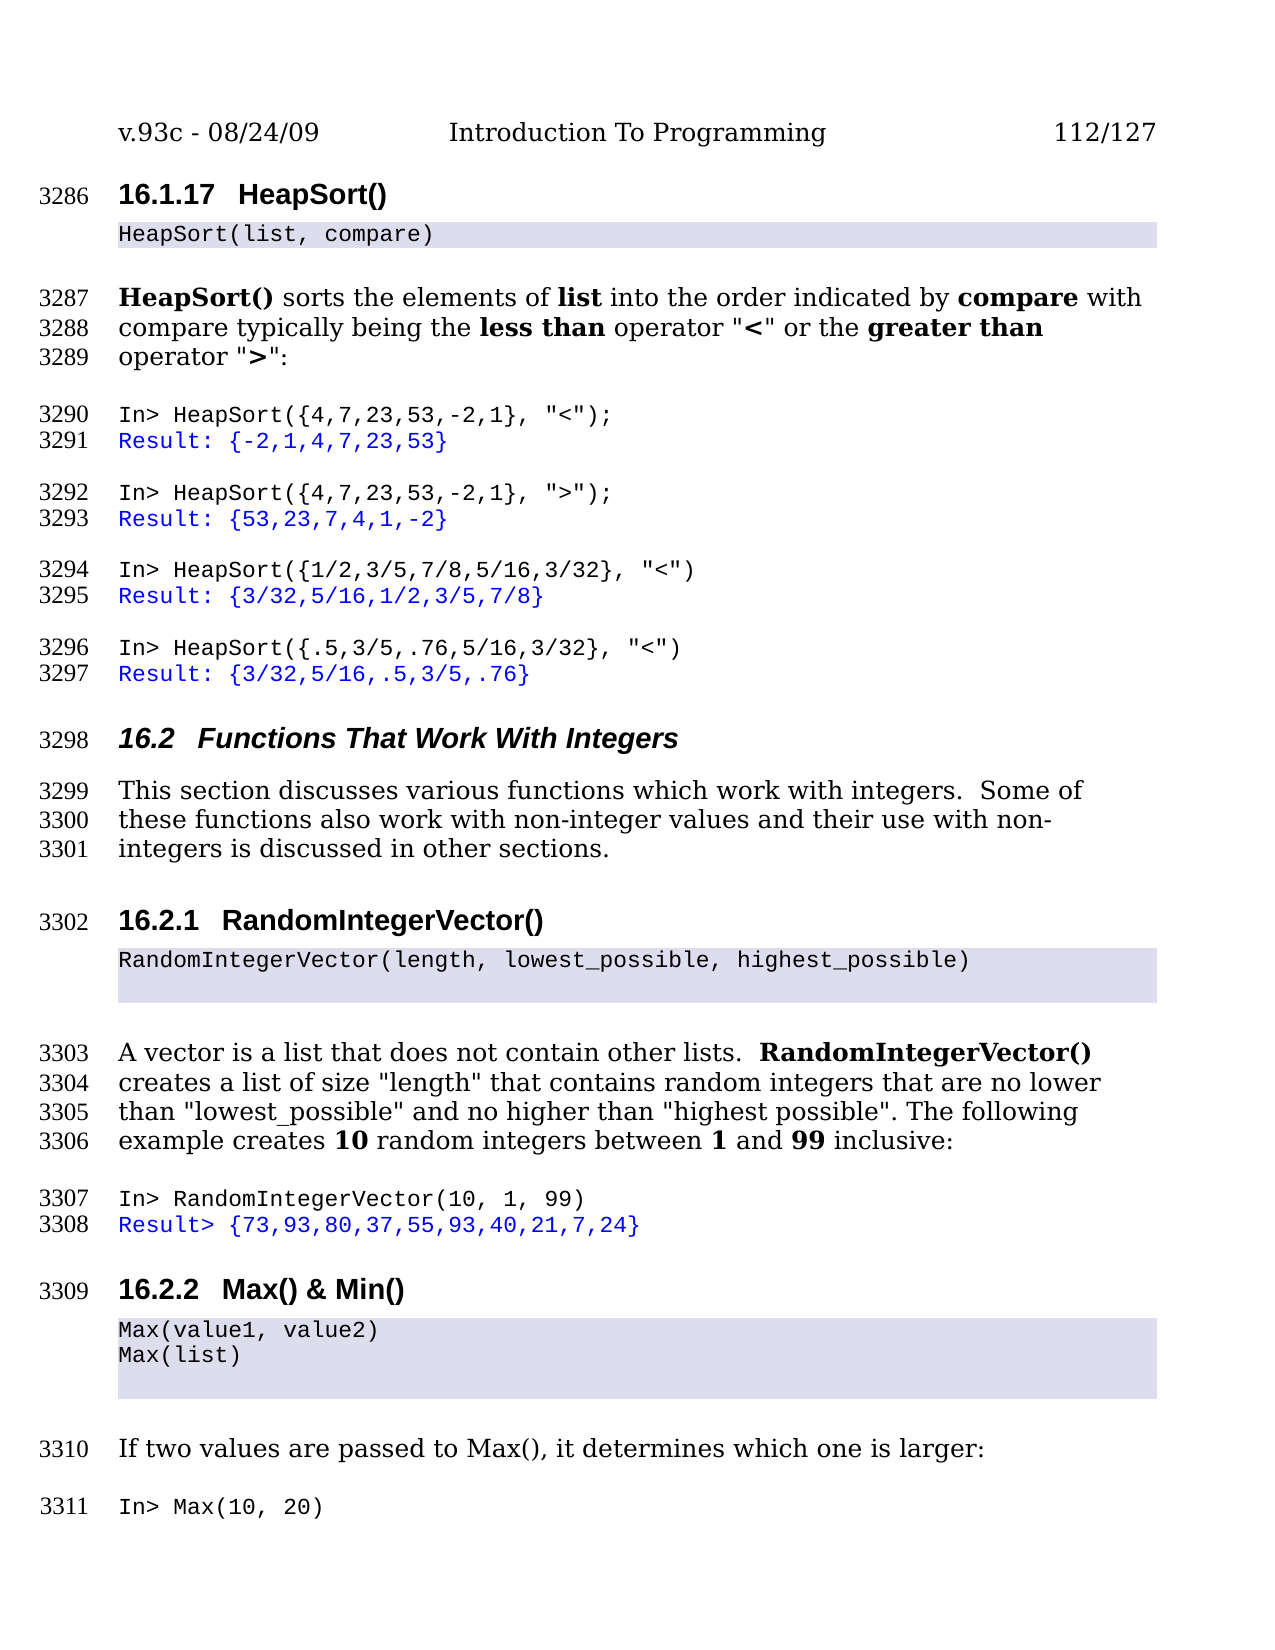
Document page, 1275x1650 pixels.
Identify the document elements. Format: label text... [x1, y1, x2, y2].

text In> HeapSort({.5,3/5,.76,5/16,3/32}, "<") [118, 637, 1157, 663]
text In> Max(10, 20) [118, 1495, 1157, 1521]
text In> HeapSort({4,7,23,53,-2,1}, ">"); [118, 481, 1157, 507]
subtitle HeapSort() [118, 177, 1157, 210]
text HeapSort() sorts the elements of list into the order indicated by compare with compare typically being the less than operator "<" or the greater than operator ">": [118, 283, 1157, 371]
text This section discusses various functions which work with integers. Some of these functions also work with non-integer values and their use with non-integers is discussed in other sections. [118, 776, 1157, 863]
text A vector is a list that does not contain other lists. RandomIntegerVector() creates a list of size "length" that contains random integers that are no lower than "lowest_possible" and no higher than "highest possible". The following example creates 10 random integers between 1 and 99 inclusive: [118, 1038, 1157, 1156]
text Result> {73,93,80,37,55,93,40,21,7,24} [118, 1213, 1157, 1239]
subtitle Max() & Min() [118, 1272, 1157, 1306]
text Result: {3/32,5/16,.5,3/5,.76} [118, 663, 1157, 688]
subtitle RandomIntegerVector() [118, 903, 1157, 936]
text In> HeapSort({1/2,3/5,7/8,5/16,3/32}, "<") [118, 559, 1157, 585]
text Result: {53,23,7,4,1,-2} [118, 507, 1157, 533]
text In> HeapSort({4,7,23,53,-2,1}, "<"); [118, 403, 1157, 429]
text If two values are passed to Max(), it determines which one is larger: [118, 1434, 1157, 1463]
text Result: {3/32,5/16,1/2,3/5,7/8} [118, 585, 1157, 611]
text Result: {-2,1,4,7,23,53} [118, 429, 1157, 455]
text In> RandomIntegerVector(10, 1, 99) [118, 1187, 1157, 1213]
table_header RandomIntegerVector(length, lowest_possible, highest_possible) [118, 948, 1157, 1003]
subtitle Functions That Work With Integers [118, 722, 1157, 755]
table_header Max(value1, value2) Max(list) [118, 1318, 1157, 1399]
table_header HeapSort(list, compare) [118, 222, 1157, 248]
